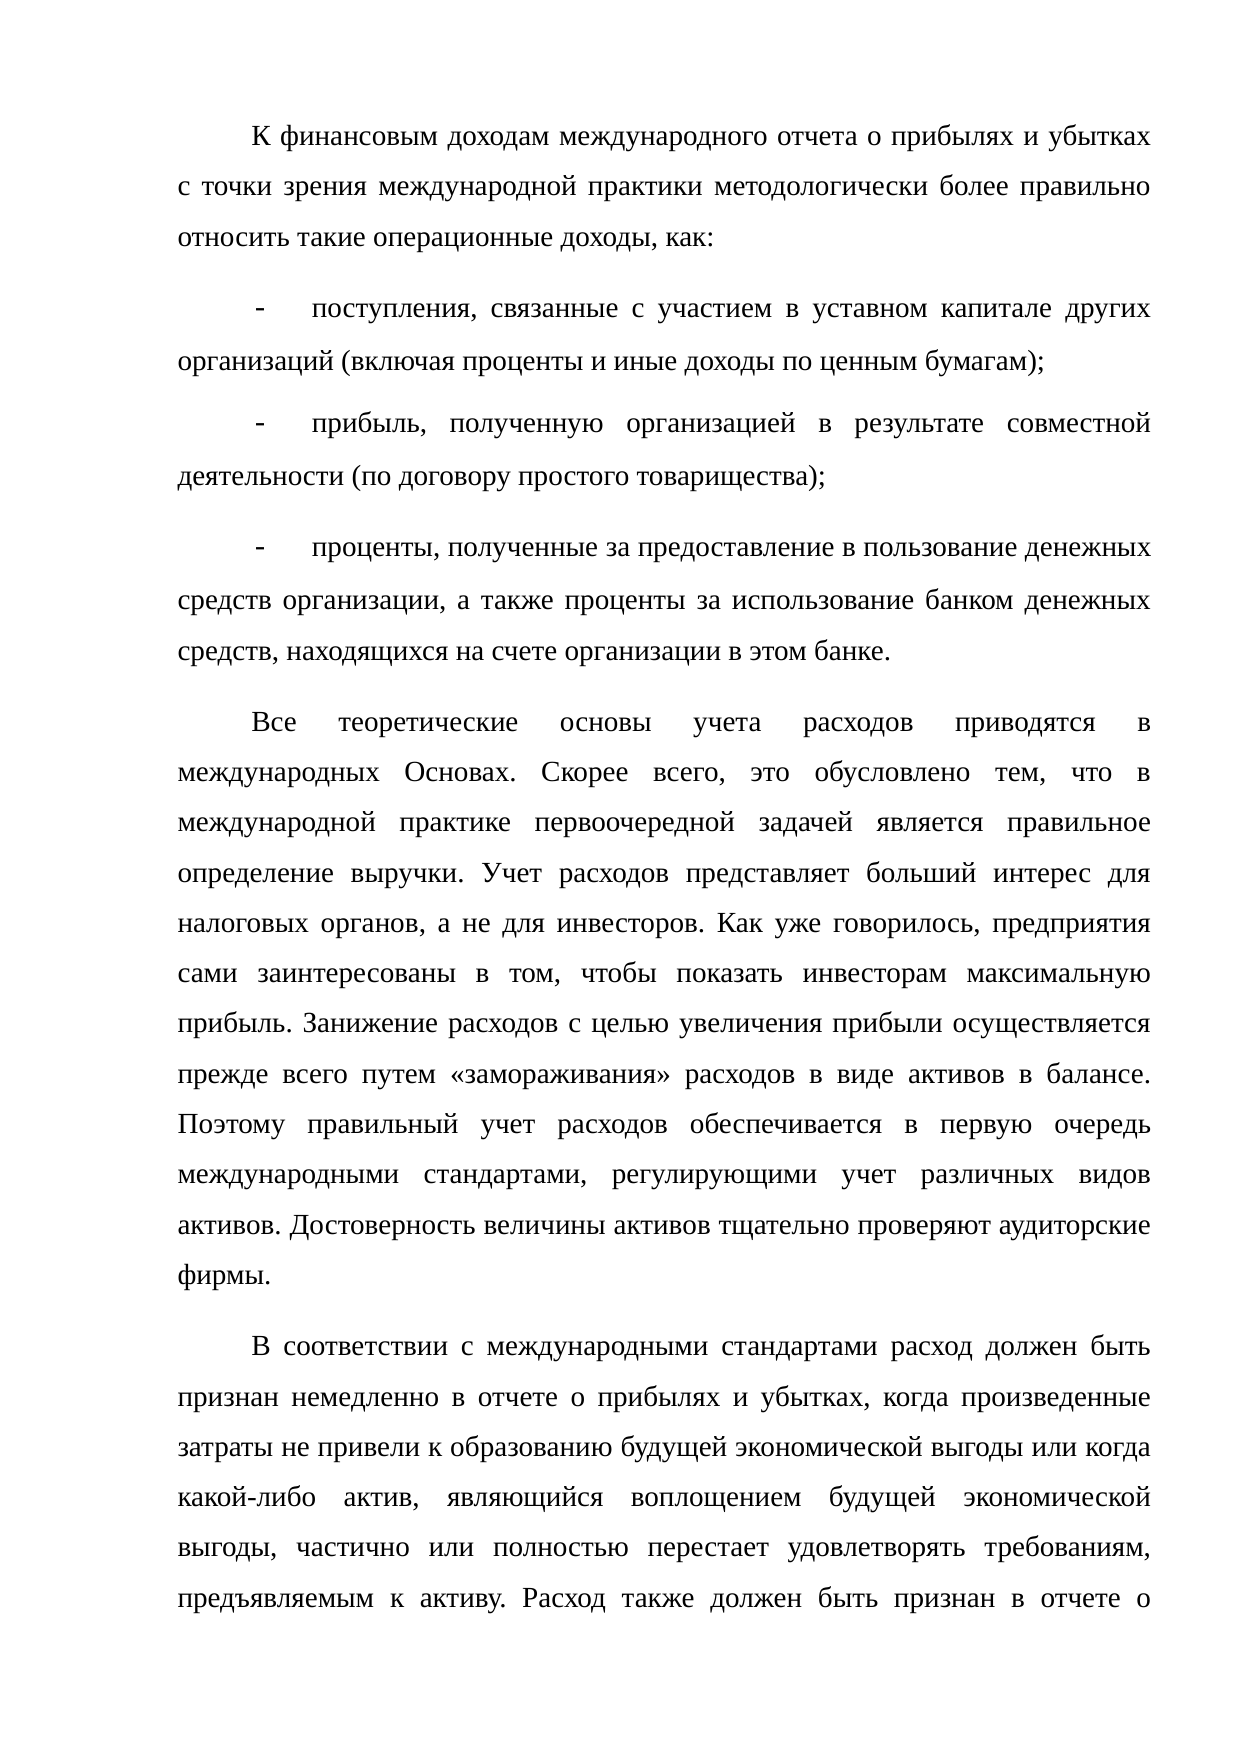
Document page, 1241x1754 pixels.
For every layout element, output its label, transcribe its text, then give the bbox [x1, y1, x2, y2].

text Все теоретические основы учета расходов приводятся в международных Основах. Скорее всего, это обусловлено тем, что в международной практике первоочередной задачей является правильное определение выручки. Учет расходов представляет больший интерес для налоговых органов, а не для инвесторов. Как уже говорилось, предприятия сами заинтересованы в том, чтобы показать инвесторам максимальную прибыль. Занижение расходов с целью увеличения прибыли осуществляется прежде всего путем «замораживания» расходов в виде активов в балансе. Поэтому правильный учет расходов обеспечивается в первую очередь международными стандартами, регулирующими учет различных видов активов. Достоверность величины активов тщательно проверяют аудиторские фирмы. [177, 704, 1152, 1291]
text К финансовым доходам международного отчета о прибылях и убытках с точки зрения международной практики методологически более правильно относить такие операционные доходы, как: [177, 118, 1152, 252]
text В соответствии с международными стандартами расход должен быть признан немедленно в отчете о прибылях и убытках, когда произведенные затраты не привели к образованию будущей экономической выгоды или когда какой-либо актив, являющийся воплощением будущей экономической выгоды, частично или полностью перестает удовлетворять требованиям, предъявляемым к активу. Расход также должен быть признан в отчете о [177, 1328, 1152, 1613]
list проценты, полученные за предоставление в пользование денежных средств организации, а также проценты за использование банком денежных средств, находящихся на счете организации в этом банке. [177, 529, 1152, 666]
list поступления, связанные с участием в уставном капитале других организаций (включая проценты и иные доходы по ценным бумагам); [177, 290, 1152, 376]
list прибыль, полученную организацией в результате совместной деятельности (по договору простого товарищества); [177, 406, 1152, 492]
